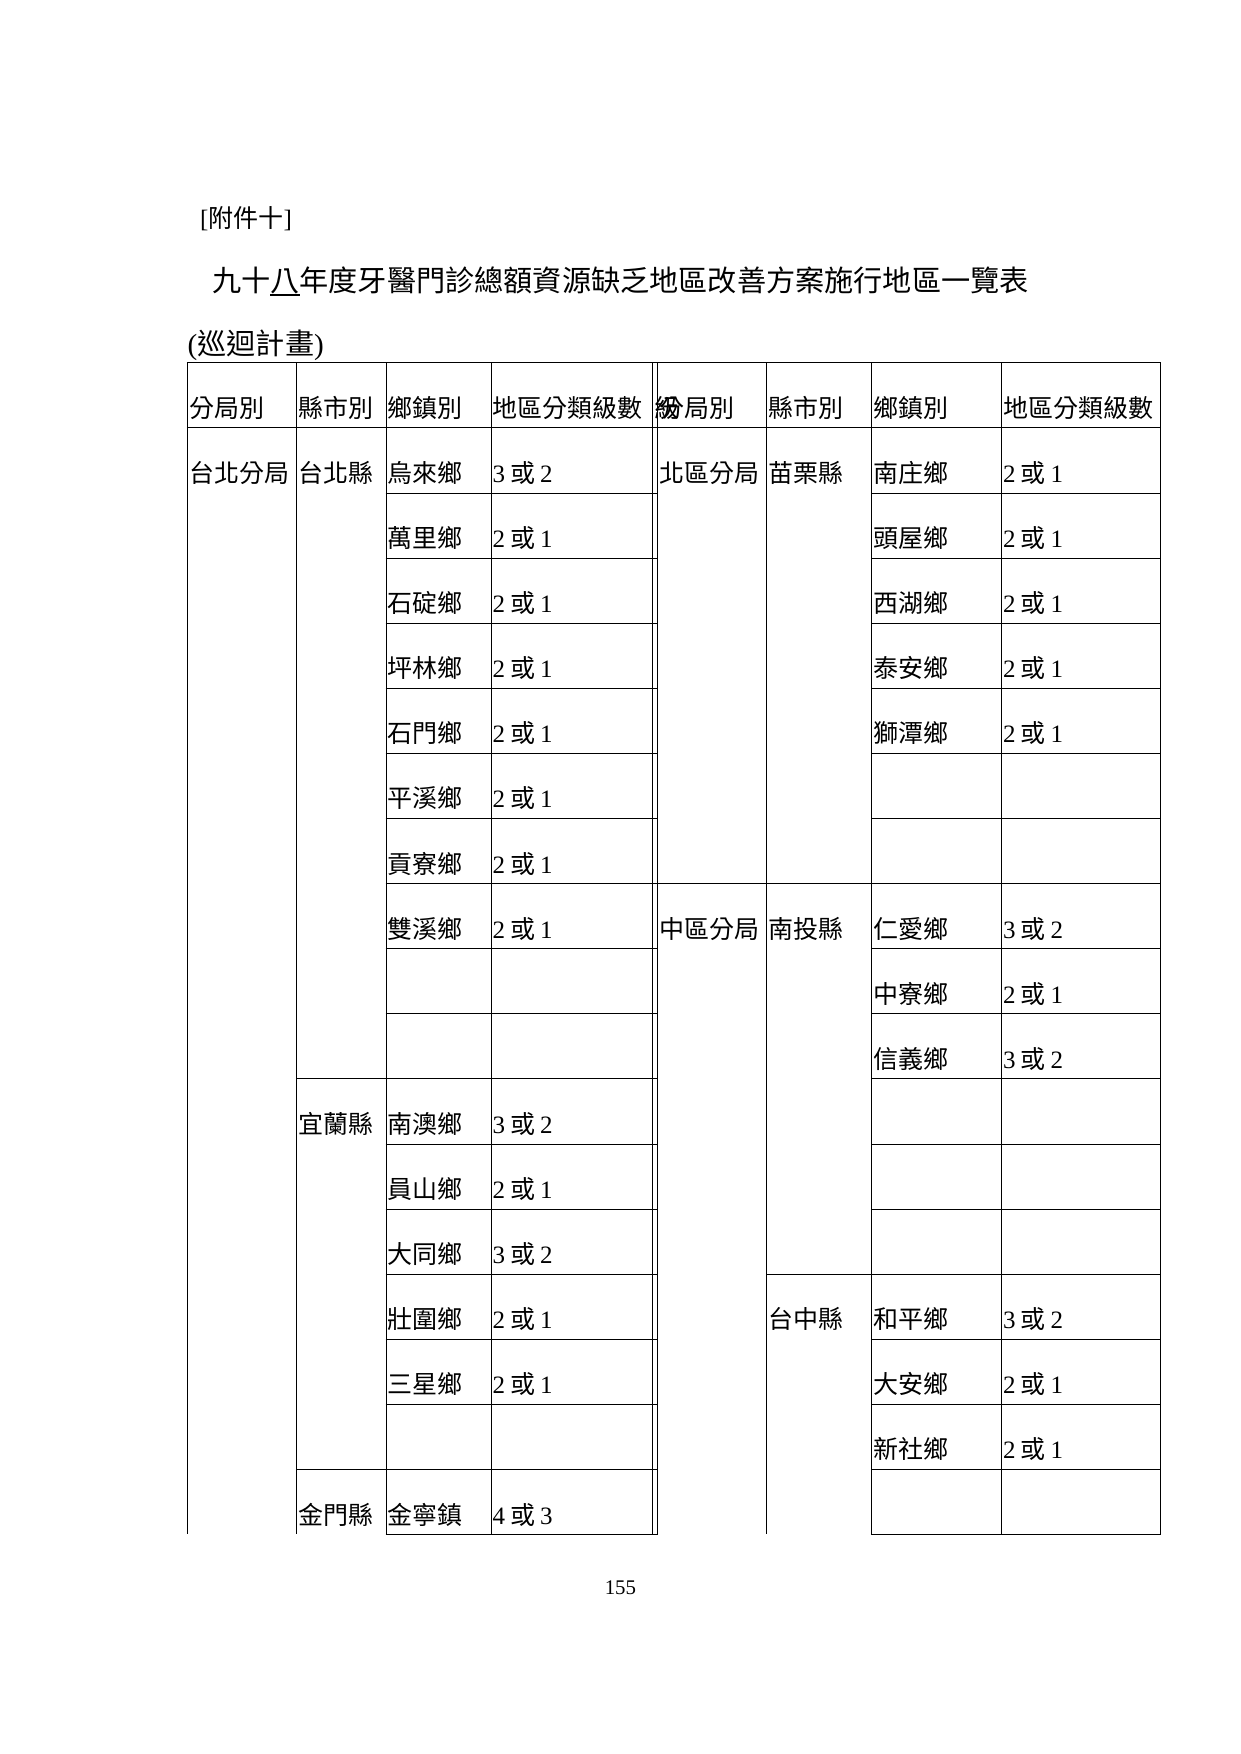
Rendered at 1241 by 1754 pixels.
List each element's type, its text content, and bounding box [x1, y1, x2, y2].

table_cell 3或2 [492, 1210, 652, 1274]
table_cell 台北縣 [297, 428, 386, 492]
table_cell [653, 884, 657, 948]
table_cell 2或1 [1002, 689, 1160, 753]
table_cell [297, 623, 386, 688]
table_cell [297, 883, 386, 948]
table_cell [767, 1404, 871, 1469]
table_cell 和平鄉 [872, 1275, 1001, 1339]
table_cell 金門縣 [297, 1470, 386, 1534]
table_cell 平溪鄉 [387, 754, 491, 818]
table_cell [658, 1013, 766, 1143]
table_cell 頭屋鄉 [872, 494, 1001, 557]
table_cell 石門鄉 [387, 689, 491, 753]
table_cell [767, 818, 871, 883]
table_cell [653, 428, 657, 492]
table_cell [653, 1275, 657, 1339]
table_cell [653, 1405, 657, 1469]
table_cell 3或2 [492, 428, 652, 492]
table_cell [387, 949, 491, 1013]
table_cell 信義鄉 [872, 1014, 1001, 1078]
table_cell [653, 1079, 657, 1143]
table_cell [1002, 1079, 1160, 1143]
table_cell 大安鄉 [872, 1340, 1001, 1404]
table_cell 2或1 [492, 1145, 652, 1208]
table_cell 仁愛鄉 [872, 884, 1001, 948]
table_cell [767, 1339, 871, 1404]
table_cell [188, 753, 296, 818]
table_header 分局別 [188, 363, 296, 427]
table_cell [658, 688, 766, 753]
table_cell [188, 948, 296, 1013]
table_cell [297, 1013, 386, 1078]
text (巡迴計畫) [187, 300, 1053, 362]
table_cell 台中縣 [767, 1275, 871, 1339]
table_cell 2或1 [492, 1275, 652, 1339]
table_cell [653, 624, 657, 688]
table_cell [653, 689, 657, 753]
table_header 地區分類級數 [492, 363, 652, 427]
table_cell 西湖鄉 [872, 559, 1001, 623]
table_cell [188, 1469, 296, 1534]
table_cell 2或1 [492, 754, 652, 818]
table_header 鄉鎮別 [387, 363, 491, 427]
table_cell 南庄鄉 [872, 428, 1001, 492]
table_cell [297, 818, 386, 883]
table_cell 2或1 [492, 494, 652, 557]
table_cell [188, 493, 296, 557]
table_cell 大同鄉 [387, 1210, 491, 1274]
table_cell 中區分局 [658, 884, 766, 948]
table_cell 2或1 [492, 624, 652, 688]
table_cell 坪林鄉 [387, 624, 491, 688]
table_cell 南澳鄉 [387, 1079, 491, 1143]
table_cell [872, 1210, 1001, 1274]
table_cell 宜蘭縣 [297, 1079, 386, 1143]
table_cell 壯圍鄉 [387, 1275, 491, 1339]
table_cell [658, 1144, 766, 1208]
table_cell [297, 558, 386, 623]
table_cell 北區分局 [658, 428, 766, 492]
table_cell [1002, 1470, 1160, 1534]
table_cell 2或1 [1002, 428, 1160, 492]
table_cell [492, 1405, 652, 1469]
table_cell [653, 949, 657, 1013]
table_cell 3或2 [1002, 1275, 1160, 1339]
table_cell [767, 1144, 871, 1208]
table_cell 2或1 [492, 1340, 652, 1404]
table_cell [658, 753, 766, 818]
text [附件十] [187, 175, 1053, 237]
table_cell 新社鄉 [872, 1405, 1001, 1469]
table_cell [653, 1210, 657, 1274]
table_cell [767, 623, 871, 688]
table_cell 2或1 [1002, 494, 1160, 557]
table_cell [653, 1014, 657, 1078]
table_header 分局別 [658, 363, 766, 427]
table_cell 南投縣 [767, 884, 871, 948]
table_cell [188, 623, 296, 688]
table_cell [297, 1274, 386, 1339]
table_cell [872, 754, 1001, 818]
table_cell [188, 1274, 296, 1339]
table_cell [188, 688, 296, 753]
table_header 鄉鎮別 [872, 363, 1001, 427]
table_header 級 [653, 363, 657, 427]
table_cell [658, 623, 766, 688]
table_cell 雙溪鄉 [387, 884, 491, 948]
table_cell 2或1 [492, 559, 652, 623]
table_cell 2或1 [1002, 559, 1160, 623]
table_cell [188, 883, 296, 948]
table_cell [297, 1404, 386, 1469]
text 九十八年度牙醫門診總額資源缺乏地區改善方案施行地區一覽表 [187, 237, 1053, 300]
table_cell [188, 1404, 296, 1469]
table_cell [658, 1274, 766, 1339]
table_cell 3或2 [492, 1079, 652, 1143]
table_cell [1002, 754, 1160, 818]
table_cell [188, 558, 296, 623]
table_cell 萬里鄉 [387, 494, 491, 557]
table_cell [188, 1339, 296, 1404]
table_header 縣市別 [297, 363, 386, 427]
table_cell [188, 1144, 296, 1208]
table_cell [872, 1470, 1001, 1534]
table_cell [767, 688, 871, 818]
table_cell [297, 753, 386, 818]
table_cell [492, 1014, 652, 1078]
table_cell [658, 1209, 766, 1274]
table_cell [658, 1404, 766, 1469]
table_cell [658, 1469, 766, 1534]
table_cell [658, 493, 766, 557]
table_cell [653, 1340, 657, 1404]
table_cell 苗栗縣 [767, 428, 871, 492]
table_cell [1002, 1145, 1160, 1208]
table_cell 2或1 [1002, 624, 1160, 688]
table_cell [872, 819, 1001, 883]
table_cell [653, 494, 657, 557]
table_cell 金寧鎮 [387, 1470, 491, 1534]
table_cell [653, 1145, 657, 1208]
table_cell [658, 1339, 766, 1404]
table_cell [767, 1209, 871, 1274]
table_cell [658, 558, 766, 623]
table_cell [387, 1405, 491, 1469]
table_cell [767, 493, 871, 557]
table_cell 2或1 [492, 689, 652, 753]
table_cell [492, 949, 652, 1013]
table_cell 獅潭鄉 [872, 689, 1001, 753]
table_cell [767, 558, 871, 623]
table_cell 三星鄉 [387, 1340, 491, 1404]
table_cell [188, 1013, 296, 1078]
table_cell 3或2 [1002, 1014, 1160, 1078]
table_cell 3或2 [1002, 884, 1160, 948]
table_cell [767, 1013, 871, 1143]
table_cell [387, 1014, 491, 1078]
table_cell 台北分局 [188, 428, 296, 492]
table_cell 2或1 [1002, 1405, 1160, 1469]
table_header 地區分類級數 [1002, 363, 1160, 427]
table_cell 2或1 [492, 884, 652, 948]
table_cell [297, 493, 386, 557]
table_cell [1002, 819, 1160, 883]
table_cell [767, 948, 871, 1013]
table_cell [658, 818, 766, 883]
table_cell 石碇鄉 [387, 559, 491, 623]
table_cell [297, 1144, 386, 1208]
table_cell 貢寮鄉 [387, 819, 491, 883]
table_cell 泰安鄉 [872, 624, 1001, 688]
table_cell 員山鄉 [387, 1145, 491, 1208]
table_cell 2或1 [1002, 1340, 1160, 1404]
table_cell [872, 1145, 1001, 1208]
table_cell [653, 559, 657, 623]
table_cell 4或3 [492, 1470, 652, 1534]
table_cell [653, 1470, 657, 1534]
table_cell [1002, 1210, 1160, 1274]
table_cell 2或1 [1002, 949, 1160, 1013]
table_cell [767, 1469, 871, 1534]
table_cell [653, 754, 657, 818]
table_cell [188, 818, 296, 883]
table_cell [188, 1209, 296, 1274]
table_cell [188, 1078, 296, 1143]
table_cell 烏來鄉 [387, 428, 491, 492]
table_cell 中寮鄉 [872, 949, 1001, 1013]
table_cell [658, 948, 766, 1013]
table_cell [297, 688, 386, 753]
table_cell [297, 1339, 386, 1404]
table_cell [872, 1079, 1001, 1143]
table_cell [653, 819, 657, 883]
table_cell 2或1 [492, 819, 652, 883]
table_header 縣市別 [767, 363, 871, 427]
table_cell [297, 948, 386, 1013]
table_cell [297, 1209, 386, 1274]
